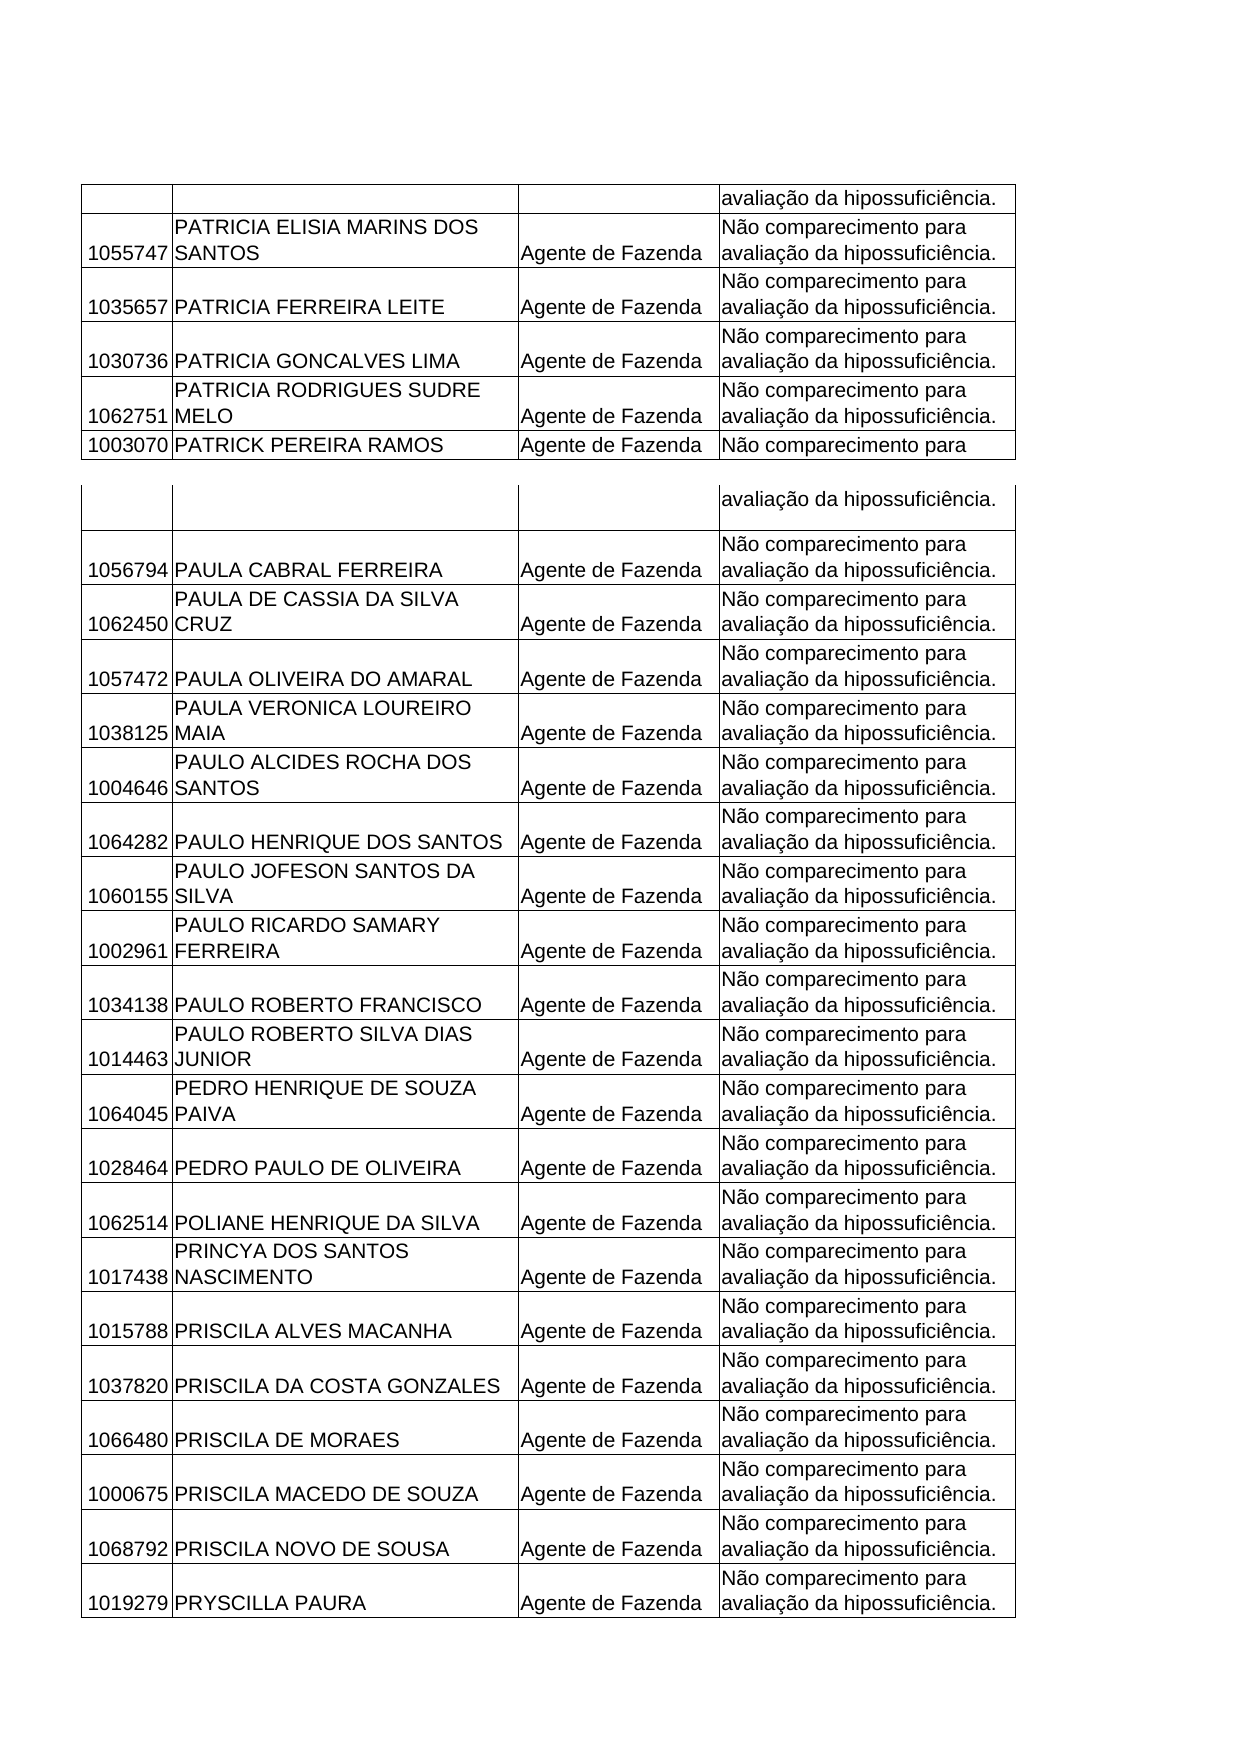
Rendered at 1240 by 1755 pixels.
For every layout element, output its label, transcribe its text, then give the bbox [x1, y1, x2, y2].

table_cell PRISCILA ALVES MACANHA [173, 1292, 518, 1345]
table_cell Não comparecimento para avaliação da hipossuficiência. [720, 1564, 1015, 1617]
table_cell 1062514 [82, 1183, 172, 1237]
table_cell Não comparecimento para avaliação da hipossuficiência. [720, 1183, 1015, 1237]
table_cell 1034138 [82, 966, 172, 1019]
table_cell Não comparecimento para avaliação da hipossuficiência. [720, 694, 1015, 747]
table_cell PAULA CABRAL FERREIRA [173, 531, 518, 584]
table_cell PRISCILA DA COSTA GONZALES [173, 1346, 518, 1400]
table_cell Não comparecimento para avaliação da hipossuficiência. [720, 585, 1015, 638]
table_cell Não comparecimento para avaliação da hipossuficiência. [720, 911, 1015, 965]
table_cell PATRICIA ELISIA MARINS DOS SANTOS [173, 214, 518, 267]
table_cell [173, 185, 518, 212]
table_cell Agente de Fazenda [519, 214, 719, 267]
table_cell Não comparecimento para avaliação da hipossuficiência. [720, 1346, 1015, 1400]
table_cell Agente de Fazenda [519, 1075, 719, 1128]
table_cell Agente de Fazenda [519, 1183, 719, 1237]
table_cell Agente de Fazenda [519, 1238, 719, 1291]
table_cell 1000675 [82, 1455, 172, 1508]
table_cell Agente de Fazenda [519, 966, 719, 1019]
table_cell Não comparecimento para avaliação da hipossuficiência. [720, 1020, 1015, 1073]
table_cell Não comparecimento para avaliação da hipossuficiência. [720, 1401, 1015, 1454]
table_cell Agente de Fazenda [519, 1510, 719, 1563]
table_cell Não comparecimento para avaliação da hipossuficiência. [720, 1238, 1015, 1291]
table_cell 1037820 [82, 1346, 172, 1400]
table_cell 1056794 [82, 531, 172, 584]
table_cell 1002961 [82, 911, 172, 965]
table_cell 1066480 [82, 1401, 172, 1454]
table_cell 1030736 [82, 322, 172, 376]
table_header avaliação da hipossuficiência. [720, 485, 1015, 530]
table_cell Agente de Fazenda [519, 803, 719, 856]
table_cell Não comparecimento para avaliação da hipossuficiência. [720, 377, 1015, 430]
table_cell Não comparecimento para avaliação da hipossuficiência. [720, 748, 1015, 802]
table_cell 1015788 [82, 1292, 172, 1345]
table_cell Não comparecimento para avaliação da hipossuficiência. [720, 531, 1015, 584]
table_cell Agente de Fazenda [519, 531, 719, 584]
table_cell 1017438 [82, 1238, 172, 1291]
table_cell Agente de Fazenda [519, 268, 719, 321]
table_cell Agente de Fazenda [519, 377, 719, 430]
table_cell 1003070 [82, 431, 172, 459]
table_cell 1028464 [82, 1129, 172, 1182]
table_cell 1068792 [82, 1510, 172, 1563]
table_cell PAULO HENRIQUE DOS SANTOS [173, 803, 518, 856]
table_cell Não comparecimento para avaliação da hipossuficiência. [720, 966, 1015, 1019]
table_cell PATRICIA FERREIRA LEITE [173, 268, 518, 321]
table_cell PATRICIA RODRIGUES SUDRE MELO [173, 377, 518, 430]
table_cell PAULA OLIVEIRA DO AMARAL [173, 640, 518, 693]
table_cell PEDRO PAULO DE OLIVEIRA [173, 1129, 518, 1182]
table_cell Agente de Fazenda [519, 911, 719, 965]
table_cell Agente de Fazenda [519, 1455, 719, 1508]
table_cell 1062751 [82, 377, 172, 430]
table_cell Não comparecimento para avaliação da hipossuficiência. [720, 857, 1015, 910]
table_cell Agente de Fazenda [519, 1129, 719, 1182]
table_cell POLIANE HENRIQUE DA SILVA [173, 1183, 518, 1237]
table_cell Agente de Fazenda [519, 1401, 719, 1454]
table_cell Não comparecimento para avaliação da hipossuficiência. [720, 322, 1015, 376]
table_cell Agente de Fazenda [519, 1564, 719, 1617]
table_cell Agente de Fazenda [519, 748, 719, 802]
table_cell 1038125 [82, 694, 172, 747]
table_cell PATRICIA GONCALVES LIMA [173, 322, 518, 376]
table_cell Não comparecimento para avaliação da hipossuficiência. [720, 640, 1015, 693]
table_cell PAULO RICARDO SAMARY FERREIRA [173, 911, 518, 965]
table_cell avaliação da hipossuficiência. [720, 185, 1015, 212]
table_cell PRYSCILLA PAURA [173, 1564, 518, 1617]
table_cell PAULA DE CASSIA DA SILVA CRUZ [173, 585, 518, 638]
table_cell PRISCILA MACEDO DE SOUZA [173, 1455, 518, 1508]
table_cell Agente de Fazenda [519, 431, 719, 459]
table_cell 1019279 [82, 1564, 172, 1617]
table_cell 1060155 [82, 857, 172, 910]
table_cell PRINCYA DOS SANTOS NASCIMENTO [173, 1238, 518, 1291]
table_header [519, 485, 719, 530]
table_cell Não comparecimento para avaliação da hipossuficiência. [720, 1075, 1015, 1128]
table_cell Não comparecimento para avaliação da hipossuficiência. [720, 1292, 1015, 1345]
table_cell 1057472 [82, 640, 172, 693]
table_cell 1062450 [82, 585, 172, 638]
table_cell 1064282 [82, 803, 172, 856]
table_cell 1035657 [82, 268, 172, 321]
table_cell PAULO ROBERTO SILVA DIAS JUNIOR [173, 1020, 518, 1073]
table_cell Agente de Fazenda [519, 1292, 719, 1345]
table_cell 1014463 [82, 1020, 172, 1073]
table_cell Não comparecimento para avaliação da hipossuficiência. [720, 268, 1015, 321]
table_cell [82, 185, 172, 212]
table_cell PATRICK PEREIRA RAMOS [173, 431, 518, 459]
table_cell Não comparecimento para avaliação da hipossuficiência. [720, 1510, 1015, 1563]
table_cell 1064045 [82, 1075, 172, 1128]
table_cell Não comparecimento para avaliação da hipossuficiência. [720, 803, 1015, 856]
table_cell Agente de Fazenda [519, 585, 719, 638]
table_cell Agente de Fazenda [519, 640, 719, 693]
table_cell [519, 185, 719, 212]
table_cell Agente de Fazenda [519, 694, 719, 747]
table_cell PEDRO HENRIQUE DE SOUZA PAIVA [173, 1075, 518, 1128]
table_cell PRISCILA NOVO DE SOUSA [173, 1510, 518, 1563]
table_cell Agente de Fazenda [519, 857, 719, 910]
table_cell Não comparecimento para avaliação da hipossuficiência. [720, 1129, 1015, 1182]
table_cell Agente de Fazenda [519, 1020, 719, 1073]
table_header [82, 485, 172, 530]
table_cell Não comparecimento para avaliação da hipossuficiência. [720, 214, 1015, 267]
table_cell 1055747 [82, 214, 172, 267]
table_cell PAULA VERONICA LOUREIRO MAIA [173, 694, 518, 747]
table_cell Não comparecimento para avaliação da hipossuficiência. [720, 1455, 1015, 1508]
table_cell PRISCILA DE MORAES [173, 1401, 518, 1454]
table_cell PAULO ALCIDES ROCHA DOS SANTOS [173, 748, 518, 802]
table_cell Agente de Fazenda [519, 322, 719, 376]
table_header [173, 485, 518, 530]
table_cell Não comparecimento para [720, 431, 1015, 459]
table_cell 1004646 [82, 748, 172, 802]
table_cell PAULO JOFESON SANTOS DA SILVA [173, 857, 518, 910]
table_cell Agente de Fazenda [519, 1346, 719, 1400]
table_cell PAULO ROBERTO FRANCISCO [173, 966, 518, 1019]
